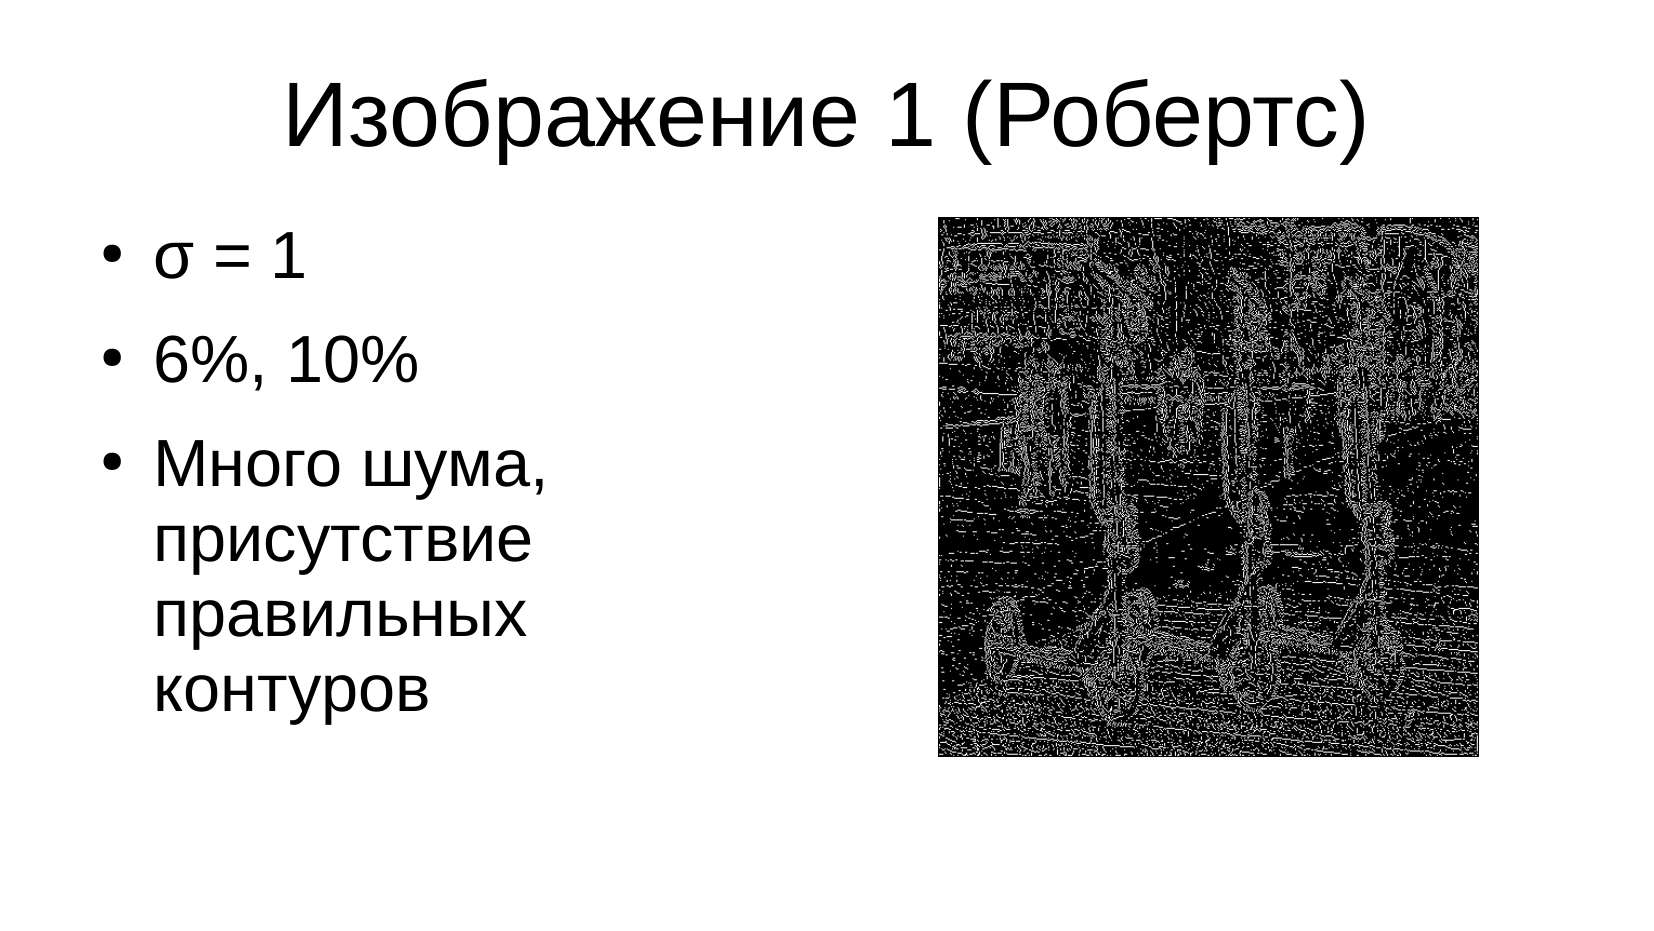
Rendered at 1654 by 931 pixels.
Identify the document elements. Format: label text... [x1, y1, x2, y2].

title Изображение 1 (Робертс) [82, 37, 1571, 193]
picture [938, 217, 1479, 758]
list σ = 1 6%, 10% Много шума, присутствие правильных контуров [82, 217, 809, 758]
